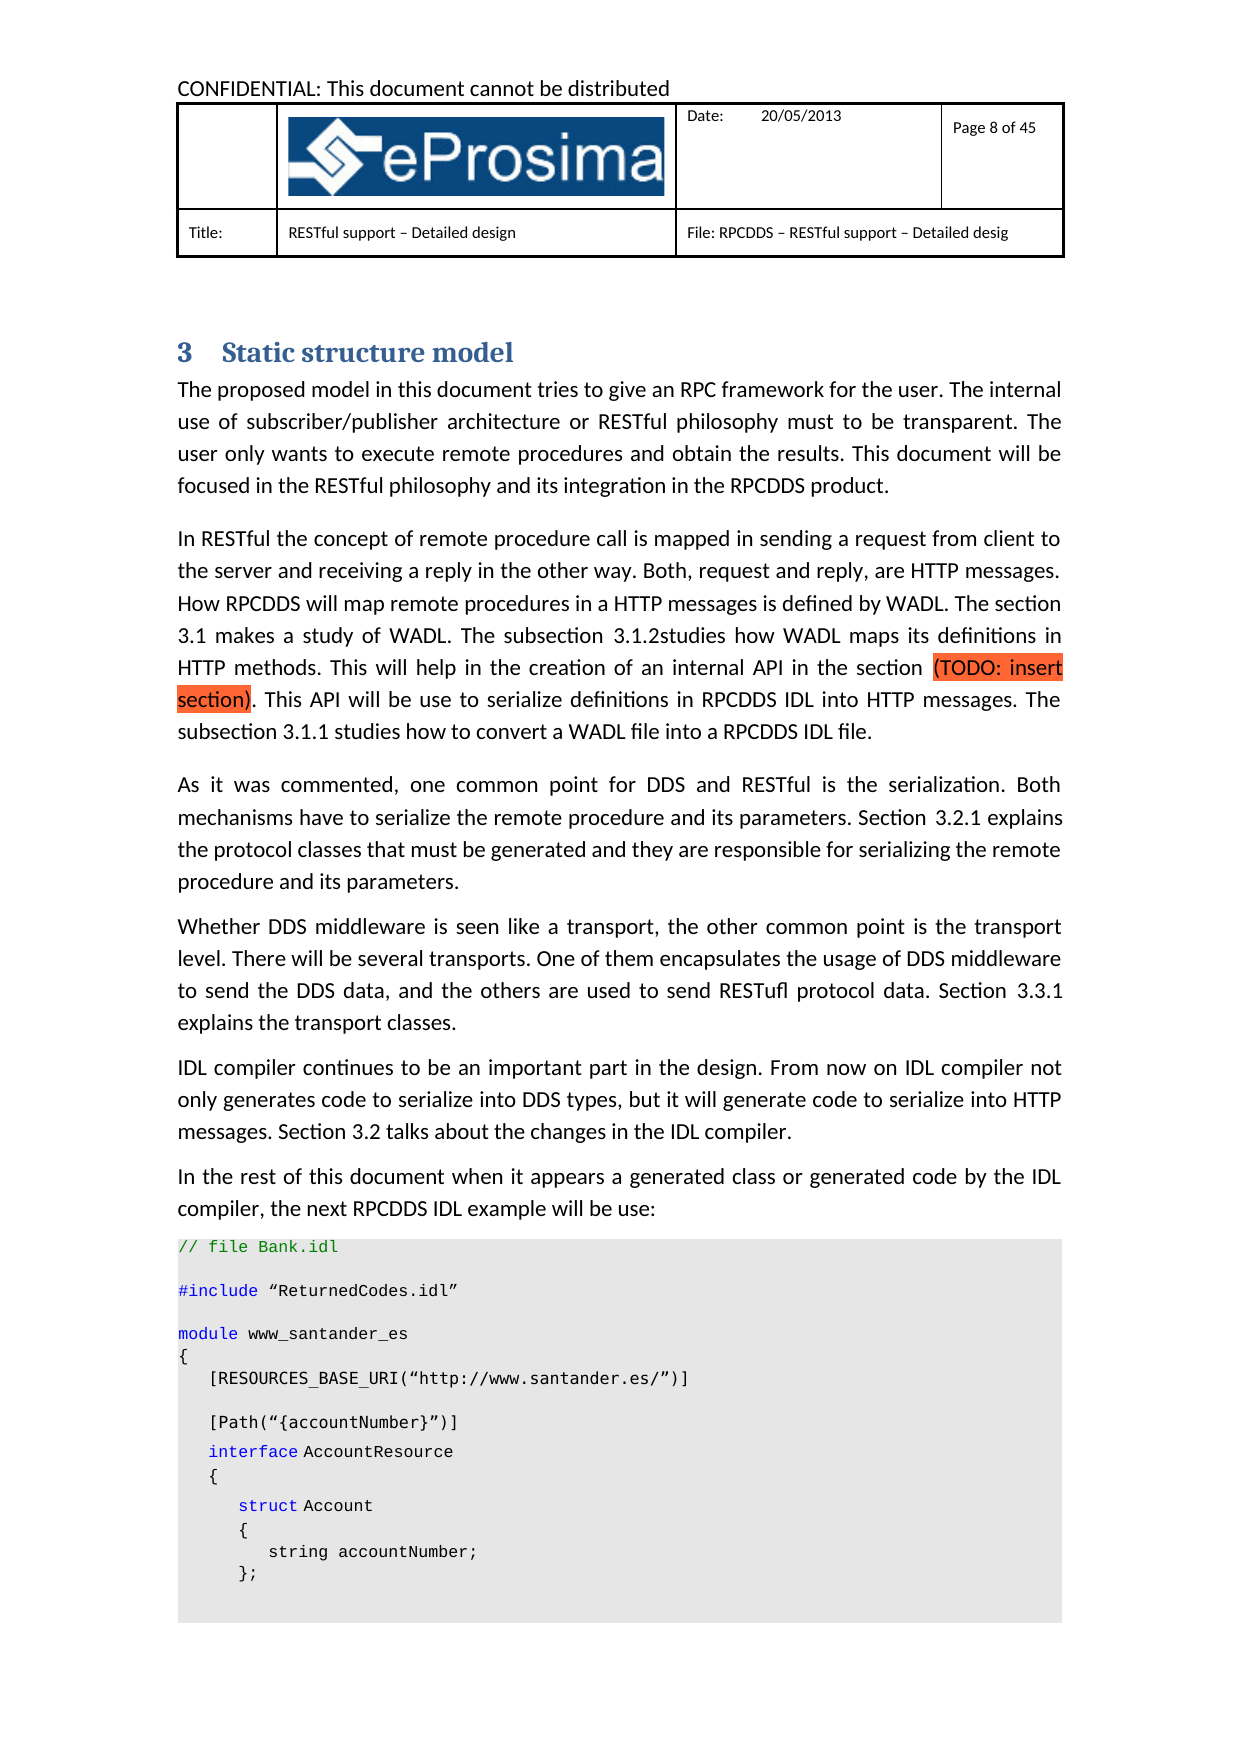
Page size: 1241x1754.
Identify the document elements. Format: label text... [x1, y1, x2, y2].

text IDL compiler continues to be an important part in the design. From now on IDL compiler not only generates code to serialize into DDS types, but it will generate code to serialize into HTTP messages. Section 3.2 talks about the changes in the IDL compiler. [177, 1053, 1063, 1145]
text Whether DDS middleware is seen like a transport, the other common point is the transport level. There will be several transports. One of them encapsulates the usage of DDS middleware to send the DDS data, and the others are used to send RESTufl protocol data. Section 3.3.1 explains the transport classes. [177, 912, 1063, 1036]
text In RESTful the concept of remote procedure call is mapped in sending a request from client to the server and receiving a reply in the other way. Both, request and reply, are HTTP messages. How RPCDDS will map remote procedures in a HTTP messages is defined by WADL. The section 3.1 makes a study of WADL. The subsection 3.1.2studies how WADL maps its definitions in HTTP methods. This will help in the creation of an internal API in the section (TODO: insert section). This API will be use to serialize definitions in RPCDDS IDL into HTTP messages. The subsection 3.1.1 studies how to convert a WADL file into a RPCDDS IDL file. [177, 524, 1063, 746]
text The proposed model in this document tries to give an RPC framework for the user. The internal use of subscriber/publisher architecture or RESTful philosophy must to be transparent. The user only wants to execute remote procedures and obtain the results. This document will be focused in the RESTful philosophy and its integration in the RPCDDS product. [177, 375, 1063, 499]
subtitle Static structure model [177, 336, 1063, 370]
text In the rest of this document when it appears a generated class or generated code by the IDL compiler, the next RPCDDS IDL example will be use: [177, 1162, 1063, 1222]
text As it was commented, one common point for DDS and RESTful is the serialization. Both mechanisms have to serialize the remote procedure and its parameters. Section 3.2.1 explains the protocol classes that must be generated and they are responsible for serializing the remote procedure and its parameters. [177, 771, 1063, 895]
table_header // file Bank.idl #include “ReturnedCodes.idl” module www_santander_es { [RESOURCES_BASE_URI(“http://www.santander.es/”)] [Path(“{accountNumber}”)] interface AccountResource { struct Account { string accountNumber; }; [178, 1239, 1062, 1623]
picture [288, 117, 665, 196]
